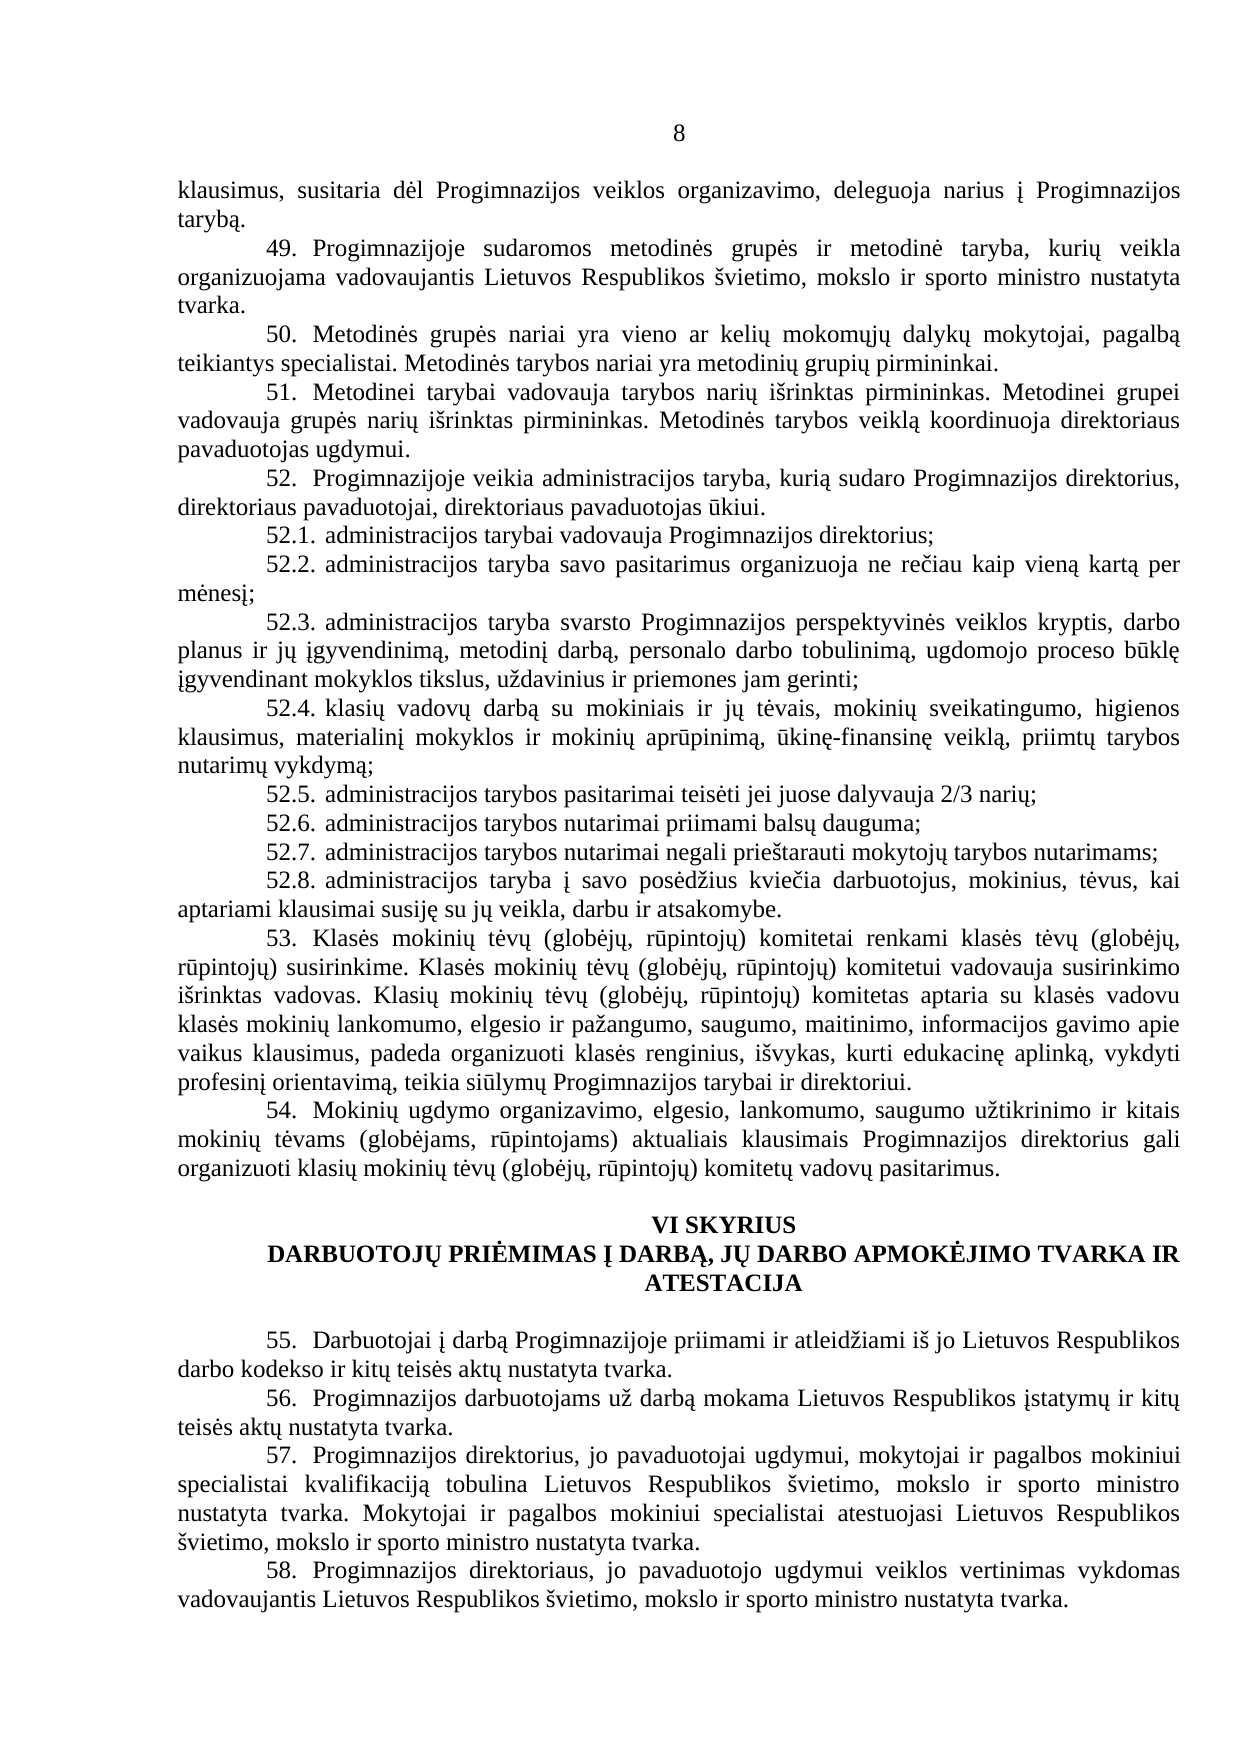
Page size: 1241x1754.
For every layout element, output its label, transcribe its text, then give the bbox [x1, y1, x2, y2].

text 52.1. administracijos tarybai vadovauja Progimnazijos direktorius; [177, 521, 1181, 549]
text DARBUOTOJŲ PRIĖMIMAS Į DARBĄ, JŲ DARBO APMOKĖJIMO TVARKA IR ATESTACIJA [266, 1239, 1181, 1297]
text 51. Metodinei tarybai vadovauja tarybos narių išrinktas pirmininkas. Metodinei grupei vadovauja grupės narių išrinktas pirmininkas. Metodinės tarybos veiklą koordinuoja direktoriaus pavaduotojas ugdymui. [177, 377, 1181, 463]
text 52.2. administracijos taryba savo pasitarimus organizuoja ne rečiau kaip vieną kartą per mėnesį; [177, 549, 1181, 607]
text 52.7. administracijos tarybos nutarimai negali prieštarauti mokytojų tarybos nutarimams; [177, 837, 1181, 866]
text 54. Mokinių ugdymo organizavimo, elgesio, lankomumo, saugumo užtikrinimo ir kitais mokinių tėvams (globėjams, rūpintojams) aktualiais klausimais Progimnazijos direktorius gali organizuoti klasių mokinių tėvų (globėjų, rūpintojų) komitetų vadovų pasitarimus. [177, 1096, 1181, 1182]
text 52.4. klasių vadovų darbą su mokiniais ir jų tėvais, mokinių sveikatingumo, higienos klausimus, materialinį mokyklos ir mokinių aprūpinimą, ūkinę-finansinę veiklą, priimtų tarybos nutarimų vykdymą; [177, 693, 1181, 779]
text 52. Progimnazijoje veikia administracijos taryba, kurią sudaro Progimnazijos direktorius, direktoriaus pavaduotojai, direktoriaus pavaduotojas ūkiui. [177, 463, 1181, 521]
text 57. Progimnazijos direktorius, jo pavaduotojai ugdymui, mokytojai ir pagalbos mokiniui specialistai kvalifikaciją tobulina Lietuvos Respublikos švietimo, mokslo ir sporto ministro nustatyta tvarka. Mokytojai ir pagalbos mokiniui specialistai atestuojasi Lietuvos Respublikos švietimo, mokslo ir sporto ministro nustatyta tvarka. [177, 1441, 1181, 1556]
text 58. Progimnazijos direktoriaus, jo pavaduotojo ugdymui veiklos vertinimas vykdomas vadovaujantis Lietuvos Respublikos švietimo, mokslo ir sporto ministro nustatyta tvarka. [177, 1556, 1181, 1613]
text 55. Darbuotojai į darbą Progimnazijoje priimami ir atleidžiami iš jo Lietuvos Respublikos darbo kodekso ir kitų teisės aktų nustatyta tvarka. [177, 1326, 1181, 1383]
text VI SKYRIUS [266, 1211, 1181, 1239]
text 52.3. administracijos taryba svarsto Progimnazijos perspektyvinės veiklos kryptis, darbo planus ir jų įgyvendinimą, metodinį darbą, personalo darbo tobulinimą, ugdomojo proceso būklę įgyvendinant mokyklos tikslus, uždavinius ir priemones jam gerinti; [177, 607, 1181, 693]
text klausimus, susitaria dėl Progimnazijos veiklos organizavimo, deleguoja narius į Progimnazijos tarybą. [177, 176, 1181, 233]
text 50. Metodinės grupės nariai yra vieno ar kelių mokomųjų dalykų mokytojai, pagalbą teikiantys specialistai. Metodinės tarybos nariai yra metodinių grupių pirmininkai. [177, 319, 1181, 377]
text 52.8. administracijos taryba į savo posėdžius kviečia darbuotojus, mokinius, tėvus, kai aptariami klausimai susiję su jų veikla, darbu ir atsakomybe. [177, 866, 1181, 923]
text 56. Progimnazijos darbuotojams už darbą mokama Lietuvos Respublikos įstatymų ir kitų teisės aktų nustatyta tvarka. [177, 1383, 1181, 1441]
text 52.5. administracijos tarybos pasitarimai teisėti jei juose dalyvauja 2/3 narių; [177, 779, 1181, 808]
text 52.6. administracijos tarybos nutarimai priimami balsų dauguma; [177, 808, 1181, 837]
text 53. Klasės mokinių tėvų (globėjų, rūpintojų) komitetai renkami klasės tėvų (globėjų, rūpintojų) susirinkime. Klasės mokinių tėvų (globėjų, rūpintojų) komitetui vadovauja susirinkimo išrinktas vadovas. Klasių mokinių tėvų (globėjų, rūpintojų) komitetas aptaria su klasės vadovu klasės mokinių lankomumo, elgesio ir pažangumo, saugumo, maitinimo, informacijos gavimo apie vaikus klausimus, padeda organizuoti klasės renginius, išvykas, kurti edukacinę aplinką, vykdyti profesinį orientavimą, teikia siūlymų Progimnazijos tarybai ir direktoriui. [177, 923, 1181, 1096]
text 49. Progimnazijoje sudaromos metodinės grupės ir metodinė taryba, kurių veikla organizuojama vadovaujantis Lietuvos Respublikos švietimo, mokslo ir sporto ministro nustatyta tvarka. [177, 233, 1181, 319]
